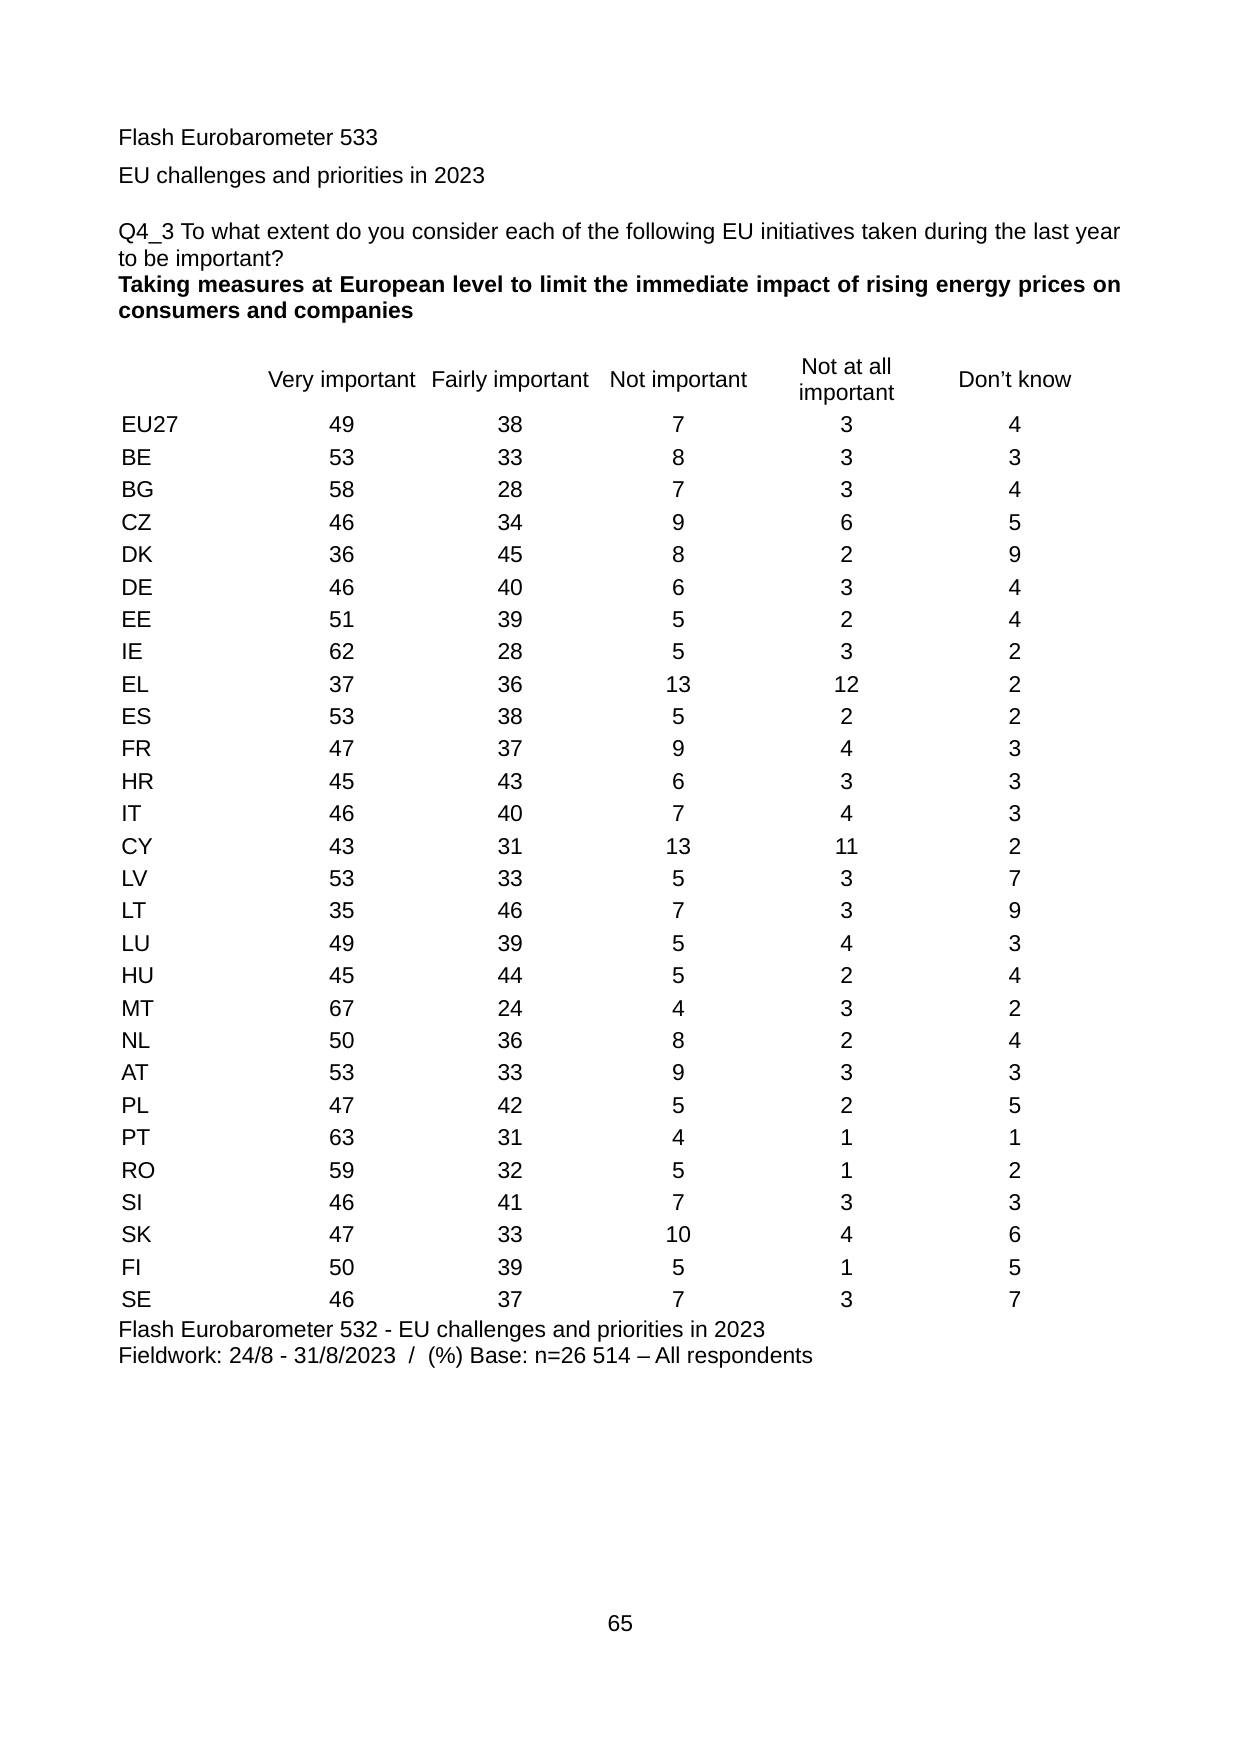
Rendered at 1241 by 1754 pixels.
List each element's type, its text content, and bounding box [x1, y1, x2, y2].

table_cell IE [118, 635, 258, 668]
table_cell 4 [594, 1121, 762, 1153]
table_cell 4 [931, 603, 1099, 635]
table_cell 2 [931, 1154, 1099, 1186]
table_cell 7 [594, 409, 762, 441]
table_cell BE [118, 441, 258, 473]
table_cell 46 [258, 570, 426, 603]
table_cell 46 [258, 506, 426, 538]
table_cell 3 [762, 635, 931, 668]
table_cell 4 [931, 570, 1099, 603]
table_cell SI [118, 1186, 258, 1218]
table_cell EU27 [118, 409, 258, 441]
table_cell LV [118, 862, 258, 894]
table_header Very important [258, 350, 426, 408]
table_cell 2 [762, 1089, 931, 1121]
table_cell 49 [258, 409, 426, 441]
table_cell 4 [931, 959, 1099, 992]
table_cell 5 [931, 506, 1099, 538]
table_cell 5 [931, 1089, 1099, 1121]
table_cell 36 [426, 1024, 594, 1056]
table_cell 7 [931, 1283, 1099, 1316]
table_cell 4 [762, 927, 931, 959]
table_cell 2 [762, 1024, 931, 1056]
table_cell 33 [426, 862, 594, 894]
table_cell 3 [762, 1186, 931, 1218]
table_cell FI [118, 1251, 258, 1283]
table_cell SK [118, 1218, 258, 1251]
table_header Fairly important [426, 350, 594, 408]
table_cell 9 [594, 733, 762, 765]
table_cell 38 [426, 700, 594, 732]
table_cell 35 [258, 894, 426, 927]
table_cell MT [118, 992, 258, 1024]
table_cell 5 [594, 1154, 762, 1186]
table_cell 6 [762, 506, 931, 538]
text Q4_3 To what extent do you consider each of the following EU initiatives taken during the last year to be important? [118, 218, 1122, 271]
table_cell 37 [426, 733, 594, 765]
table_cell 3 [762, 765, 931, 797]
table_cell RO [118, 1154, 258, 1186]
table_cell 47 [258, 1089, 426, 1121]
table_cell 49 [258, 927, 426, 959]
table_cell EL [118, 668, 258, 700]
table_cell 47 [258, 1218, 426, 1251]
table_cell 7 [594, 1186, 762, 1218]
table_cell 43 [426, 765, 594, 797]
table_cell 38 [426, 409, 594, 441]
table_cell 46 [258, 797, 426, 829]
table_cell 3 [931, 441, 1099, 473]
table_cell CY [118, 830, 258, 862]
table_cell 8 [594, 441, 762, 473]
table_cell 50 [258, 1251, 426, 1283]
table_cell 45 [258, 959, 426, 992]
table_cell 40 [426, 797, 594, 829]
table_cell 32 [426, 1154, 594, 1186]
table_cell 3 [931, 1056, 1099, 1089]
table_cell 4 [931, 1024, 1099, 1056]
table_cell 2 [931, 992, 1099, 1024]
table_cell 43 [258, 830, 426, 862]
table_cell 4 [594, 992, 762, 1024]
text Taking measures at European level to limit the immediate impact of rising energy prices on consumers and companies [118, 271, 1122, 323]
table_cell 46 [258, 1283, 426, 1316]
table_cell 7 [594, 894, 762, 927]
table_cell SE [118, 1283, 258, 1316]
table_cell 46 [258, 1186, 426, 1218]
table_cell 5 [594, 927, 762, 959]
table_cell ES [118, 700, 258, 732]
table_cell 8 [594, 538, 762, 570]
table_cell 31 [426, 830, 594, 862]
table_header Not at all important [762, 350, 931, 408]
table_cell 47 [258, 733, 426, 765]
table_cell 2 [931, 700, 1099, 732]
table_cell 3 [762, 1056, 931, 1089]
table_header Don’t know [931, 350, 1099, 408]
table_cell IT [118, 797, 258, 829]
table_cell 2 [931, 668, 1099, 700]
table_cell 6 [594, 570, 762, 603]
table_cell 1 [762, 1154, 931, 1186]
table_cell 6 [931, 1218, 1099, 1251]
table_cell 4 [762, 1218, 931, 1251]
table_cell 33 [426, 1218, 594, 1251]
table_cell 36 [426, 668, 594, 700]
table_cell 3 [762, 409, 931, 441]
table_cell 58 [258, 473, 426, 506]
table_cell 7 [594, 1283, 762, 1316]
table_cell 3 [762, 894, 931, 927]
table_cell 5 [931, 1251, 1099, 1283]
table_cell 2 [762, 700, 931, 732]
table_cell 7 [594, 473, 762, 506]
table_cell 62 [258, 635, 426, 668]
table_cell 3 [762, 570, 931, 603]
table_cell 59 [258, 1154, 426, 1186]
table_cell DK [118, 538, 258, 570]
table_cell 5 [594, 959, 762, 992]
table_cell DE [118, 570, 258, 603]
table_cell 39 [426, 927, 594, 959]
table_cell 41 [426, 1186, 594, 1218]
table_cell 3 [931, 797, 1099, 829]
table_cell 10 [594, 1218, 762, 1251]
table_cell 45 [258, 765, 426, 797]
table_cell 39 [426, 603, 594, 635]
table_cell 40 [426, 570, 594, 603]
table_cell 24 [426, 992, 594, 1024]
table_cell 53 [258, 441, 426, 473]
table_cell 53 [258, 1056, 426, 1089]
table_cell 5 [594, 862, 762, 894]
table_cell 12 [762, 668, 931, 700]
table_cell 33 [426, 441, 594, 473]
table_cell 1 [931, 1121, 1099, 1153]
table_cell 4 [931, 473, 1099, 506]
table_cell CZ [118, 506, 258, 538]
table_header Not important [594, 350, 762, 408]
table_cell FR [118, 733, 258, 765]
table_cell 13 [594, 830, 762, 862]
table_cell NL [118, 1024, 258, 1056]
table_cell 37 [258, 668, 426, 700]
table_cell 39 [426, 1251, 594, 1283]
table_cell 7 [931, 862, 1099, 894]
table_cell EE [118, 603, 258, 635]
table_header [118, 350, 258, 408]
table_cell 3 [931, 765, 1099, 797]
table_cell BG [118, 473, 258, 506]
table_cell 4 [762, 797, 931, 829]
table_cell 9 [931, 894, 1099, 927]
table_cell 53 [258, 862, 426, 894]
table_cell 7 [594, 797, 762, 829]
table_cell 44 [426, 959, 594, 992]
table_cell PL [118, 1089, 258, 1121]
table_cell 3 [762, 862, 931, 894]
table_cell 33 [426, 1056, 594, 1089]
table_cell 5 [594, 1089, 762, 1121]
table_cell 6 [594, 765, 762, 797]
table_cell 4 [931, 409, 1099, 441]
table_cell 28 [426, 635, 594, 668]
table_cell 5 [594, 700, 762, 732]
table_cell 34 [426, 506, 594, 538]
table_cell 2 [931, 635, 1099, 668]
table_cell 2 [931, 830, 1099, 862]
table_cell 3 [931, 927, 1099, 959]
table_cell 2 [762, 603, 931, 635]
table_cell HR [118, 765, 258, 797]
table_cell AT [118, 1056, 258, 1089]
table_cell 13 [594, 668, 762, 700]
table_cell 50 [258, 1024, 426, 1056]
table_cell 36 [258, 538, 426, 570]
table_cell 46 [426, 894, 594, 927]
table_cell 3 [762, 473, 931, 506]
table_cell 11 [762, 830, 931, 862]
table_cell 9 [931, 538, 1099, 570]
table_cell 1 [762, 1251, 931, 1283]
text Fieldwork: 24/8 - 31/8/2023 / (%) Base: n=26 514 – All respondents [118, 1342, 1122, 1368]
table_cell 2 [762, 959, 931, 992]
table_cell 3 [931, 1186, 1099, 1218]
table_cell 3 [762, 441, 931, 473]
table_cell 67 [258, 992, 426, 1024]
table_cell HU [118, 959, 258, 992]
table_cell 2 [762, 538, 931, 570]
table_cell 42 [426, 1089, 594, 1121]
table_cell 5 [594, 603, 762, 635]
table_cell PT [118, 1121, 258, 1153]
table_cell 9 [594, 506, 762, 538]
table_cell 1 [762, 1121, 931, 1153]
table_cell 5 [594, 635, 762, 668]
table_cell 4 [762, 733, 931, 765]
table_cell LU [118, 927, 258, 959]
table_cell 3 [762, 1283, 931, 1316]
table_cell 31 [426, 1121, 594, 1153]
table_cell 37 [426, 1283, 594, 1316]
table_cell 5 [594, 1251, 762, 1283]
table_cell 45 [426, 538, 594, 570]
table_cell 8 [594, 1024, 762, 1056]
table_cell 53 [258, 700, 426, 732]
table_cell 3 [762, 992, 931, 1024]
table_cell 3 [931, 733, 1099, 765]
table_cell 9 [594, 1056, 762, 1089]
text Flash Eurobarometer 532 - EU challenges and priorities in 2023 [118, 1316, 1122, 1342]
table_cell 51 [258, 603, 426, 635]
table_cell 63 [258, 1121, 426, 1153]
table_cell LT [118, 894, 258, 927]
table_cell 28 [426, 473, 594, 506]
